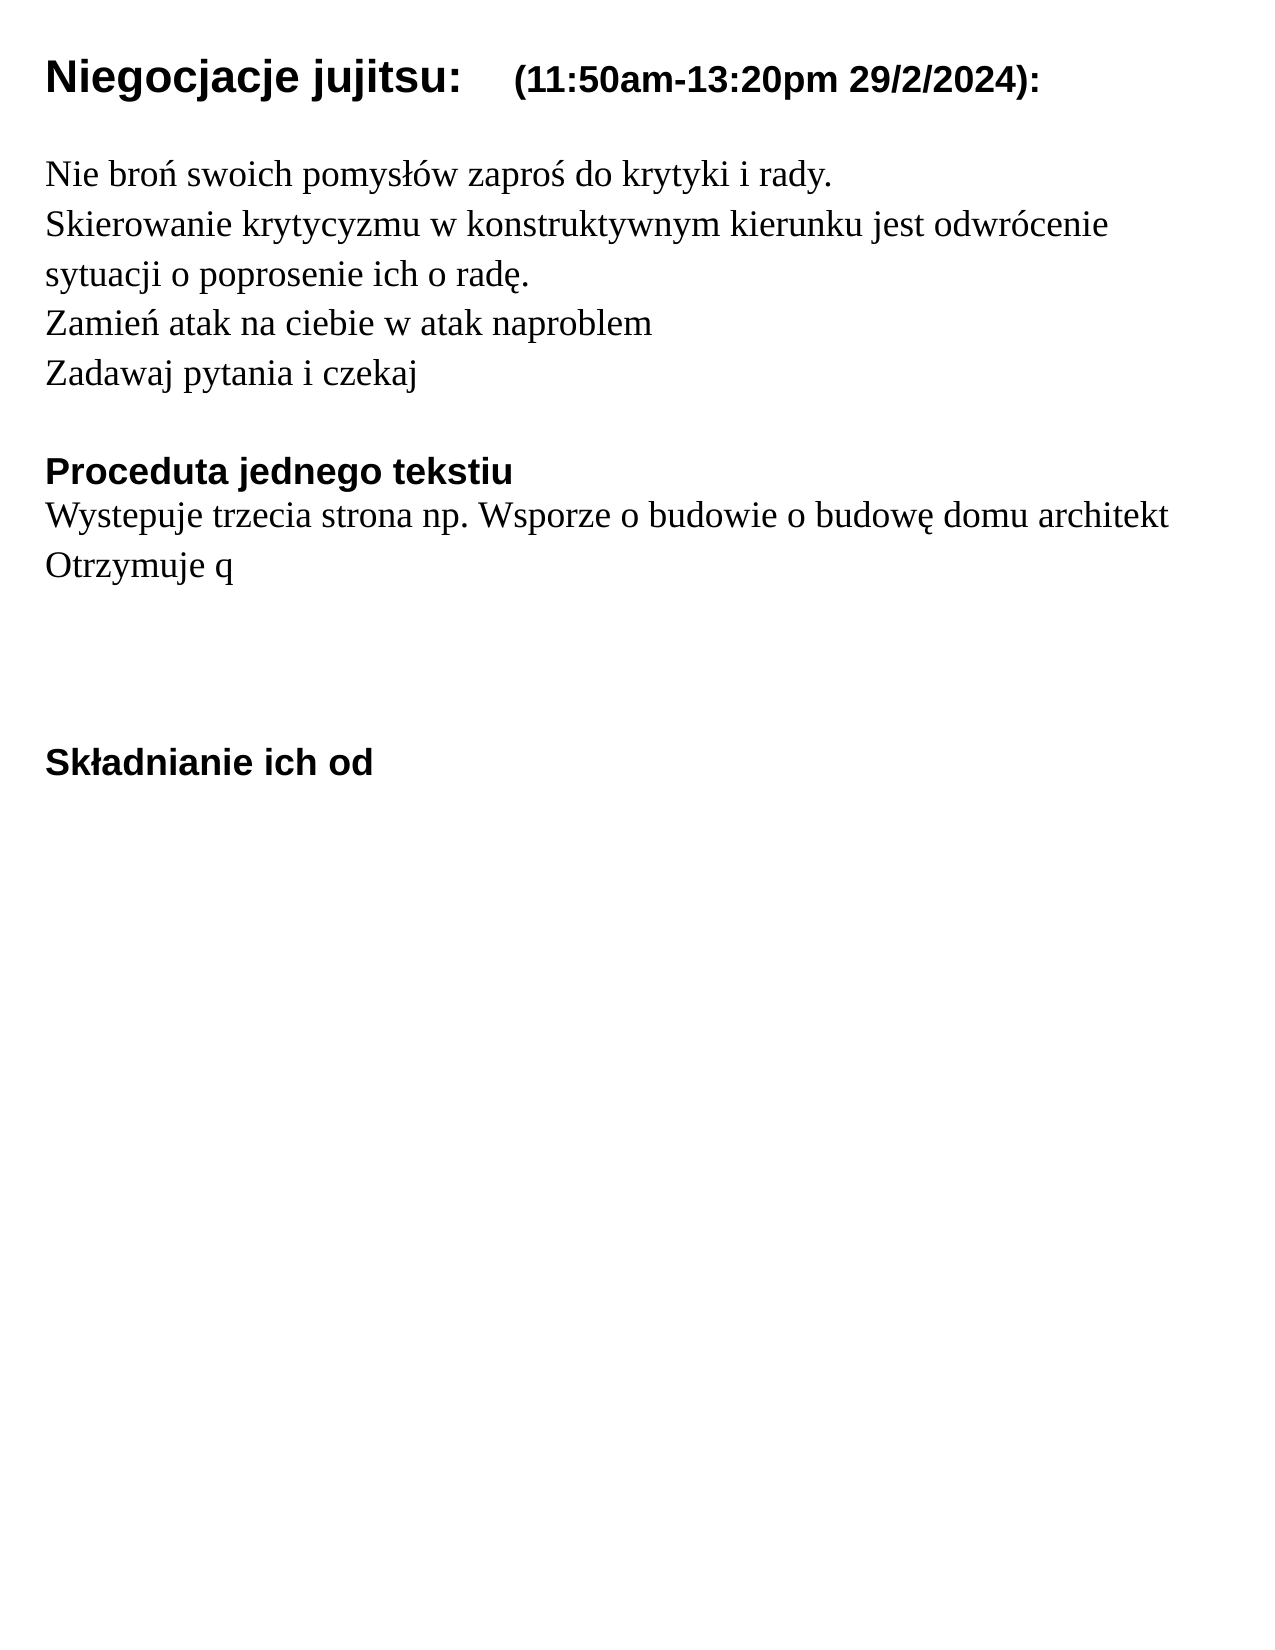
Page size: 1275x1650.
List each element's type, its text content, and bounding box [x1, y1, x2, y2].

text Otrzymuje q [45, 542, 1226, 585]
text Skierowanie krytycyzmu w konstruktywnym kierunku jest odwrócenie sytuacji o poprosenie ich o radę. [45, 201, 1226, 294]
text Nie broń swoich pomysłów zaproś do krytyki i rady. [45, 152, 1226, 195]
text Zamień atak na ciebie w atak naproblem [45, 301, 1226, 344]
subtitle Składnianie ich od [45, 740, 1226, 783]
text Zadawaj pytania i czekaj [45, 350, 1226, 393]
text Wystepuje trzecia strona np. Wsporze o budowie o budowę domu architekt [45, 492, 1226, 536]
subtitle Proceduta jednego tekstiu [45, 449, 1226, 492]
subtitle Niegocjacje jujitsu: (11:50am-13:20pm 29/2/2024): [45, 49, 1226, 102]
